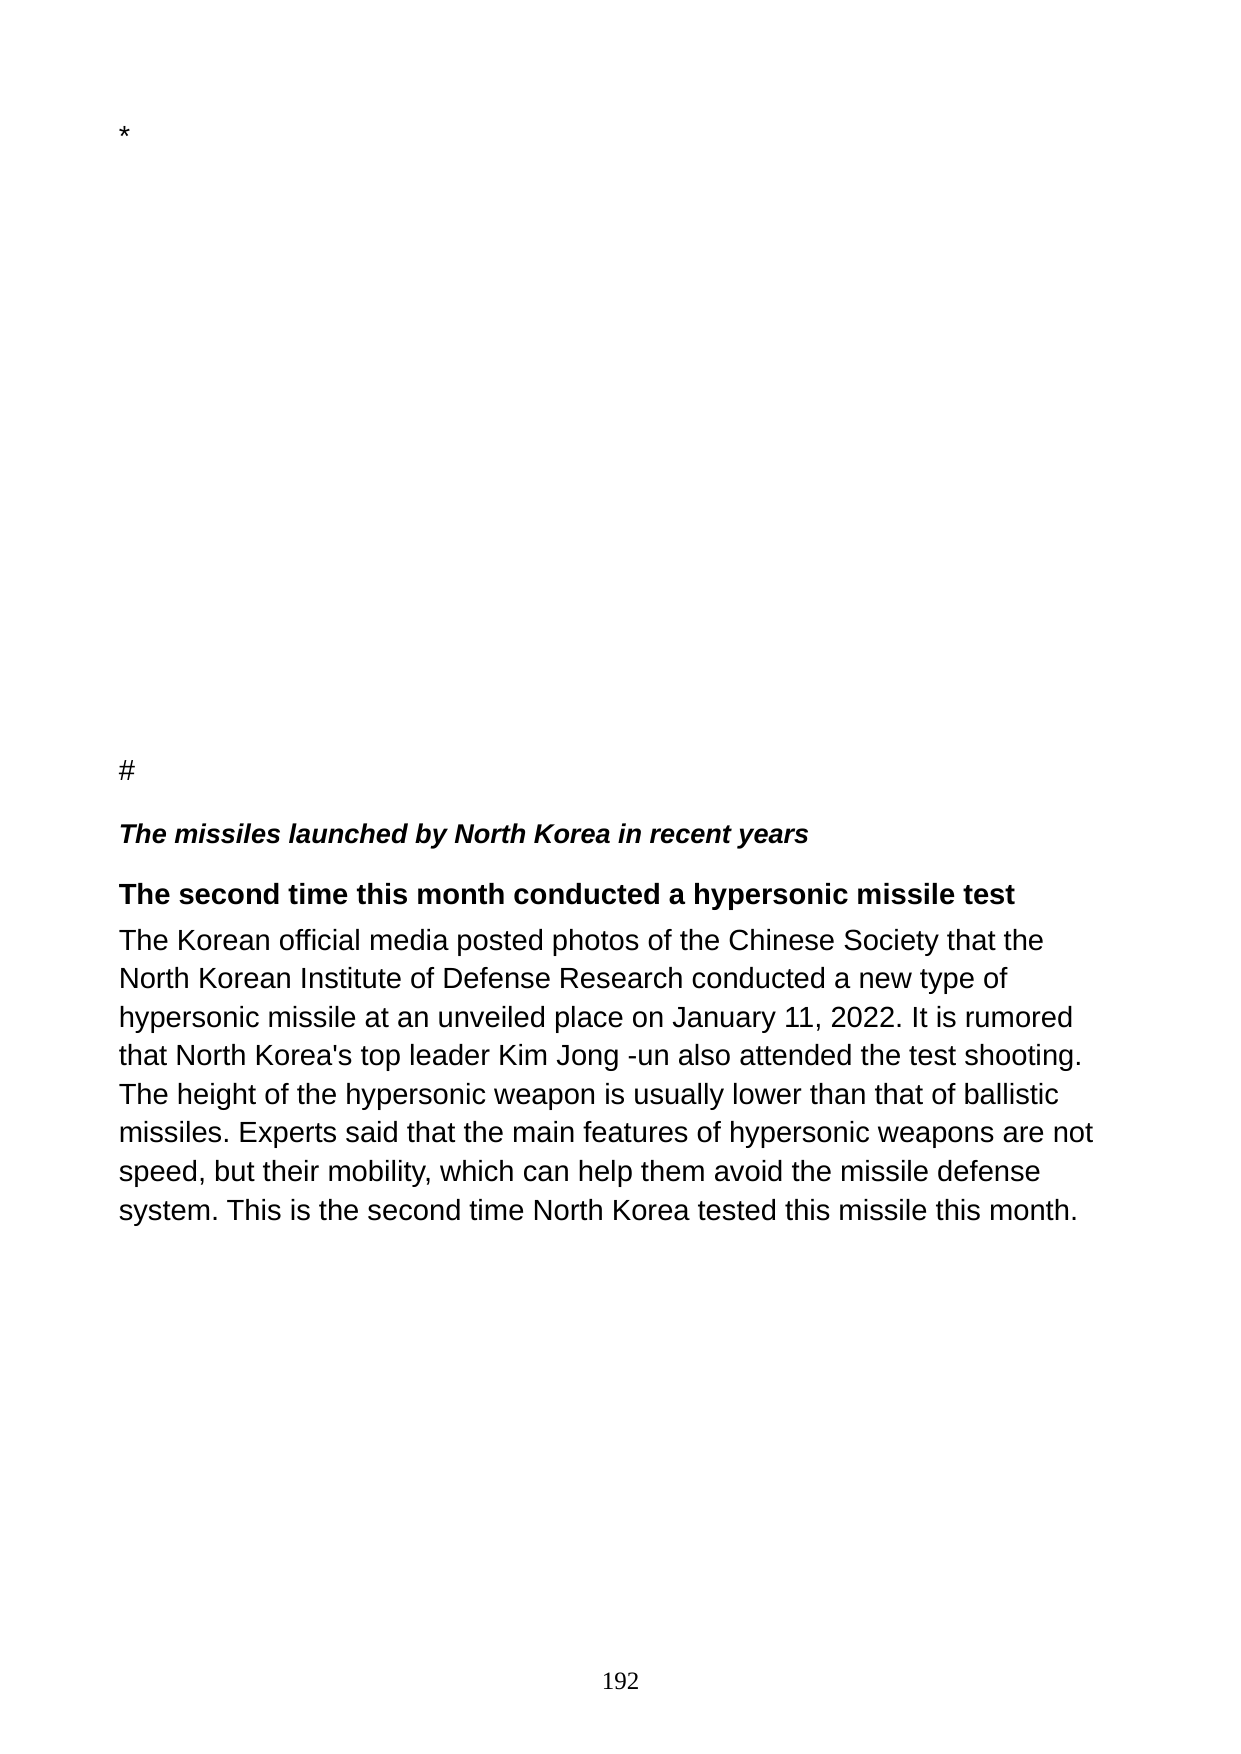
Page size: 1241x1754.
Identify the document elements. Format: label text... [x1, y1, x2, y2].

subtitle The second time this month conducted a hypersonic missile test [118, 877, 1122, 910]
text The Korean official media posted photos of the Chinese Society that the North Korean Institute of Defense Research conducted a new type of hypersonic missile at an unveiled place on January 11, 2022. It is rumored that North Korea's top leader Kim Jong -un also attended the test shooting. The height of the hypersonic weapon is usually lower than that of ballistic missiles. Experts said that the main features of hypersonic weapons are not speed, but their mobility, which can help them avoid the missile defense system. This is the second time North Korea tested this missile this month. [118, 923, 1122, 1226]
subtitle The missiles launched by North Korea in recent years [118, 818, 1122, 849]
text * # [118, 118, 1122, 786]
